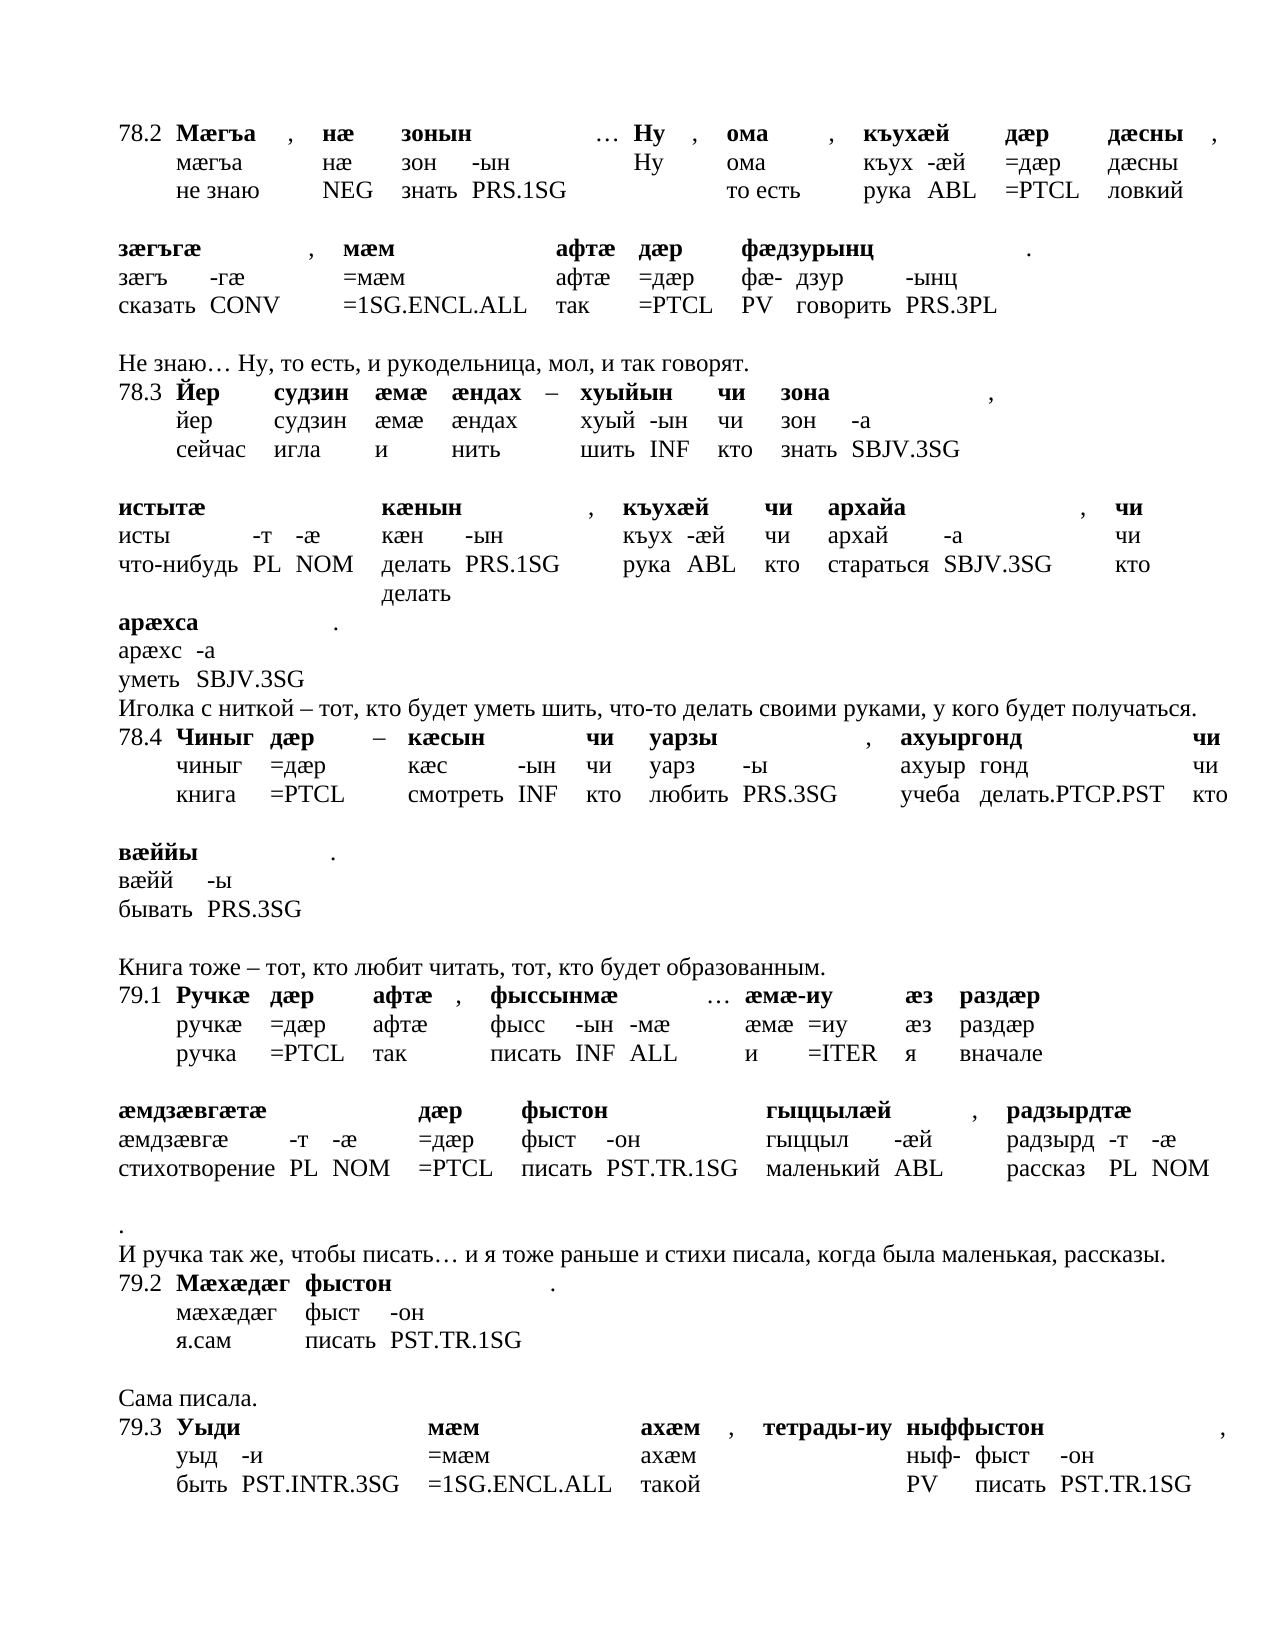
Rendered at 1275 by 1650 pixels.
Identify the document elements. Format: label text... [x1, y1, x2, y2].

text такой [640, 1469, 701, 1498]
text =дæр [638, 262, 713, 291]
text уарз [649, 751, 729, 779]
text делать [381, 549, 451, 578]
text . [549, 1268, 571, 1297]
text æмæ [744, 1009, 794, 1038]
text ахæм [640, 1412, 714, 1441]
text афтæ [556, 233, 624, 262]
text , [1080, 492, 1101, 521]
text зæгъгæ [118, 233, 294, 262]
text чи [1115, 492, 1164, 521]
text дæсны [1108, 147, 1183, 176]
text , [455, 981, 476, 1009]
text фыст [521, 1124, 592, 1153]
text 78.4 [118, 722, 162, 751]
text ахуыр [900, 751, 966, 779]
text 78.3 [118, 377, 162, 406]
text , [287, 118, 308, 147]
text -ын [649, 406, 690, 434]
text , [828, 118, 849, 147]
text PL [289, 1153, 318, 1182]
text чи [717, 377, 767, 406]
text мæхæдæг [176, 1297, 277, 1326]
text SBJV.3SG [196, 664, 305, 693]
text зона [781, 377, 974, 406]
text уметь [118, 664, 182, 693]
text 79.1 [118, 981, 162, 1009]
text и [744, 1038, 794, 1067]
text фыст [305, 1297, 376, 1326]
text къух [623, 521, 673, 549]
text -ынц [905, 262, 998, 291]
text CONV [209, 291, 281, 319]
text ома [726, 147, 801, 176]
text исты [118, 521, 239, 549]
text дæр [1005, 118, 1094, 147]
text игла [274, 434, 347, 463]
text =PTCL [1005, 176, 1080, 204]
text вначале [959, 1038, 1043, 1067]
text Ну [633, 118, 678, 147]
text INF [575, 1038, 616, 1067]
text хуый [580, 406, 636, 434]
text зæгъ [118, 262, 196, 291]
text уарзы [649, 722, 852, 751]
text æмæ [374, 406, 424, 434]
text =мæм [428, 1441, 613, 1469]
text къухæй [863, 118, 991, 147]
text арæхса [118, 607, 319, 636]
text чи [717, 406, 753, 434]
text я [905, 1038, 932, 1067]
text -мæ [629, 1009, 678, 1038]
text говорить [796, 291, 892, 319]
text Уыди [176, 1412, 414, 1441]
text æмæ [374, 377, 438, 406]
text писать [490, 1038, 561, 1067]
text -а [196, 636, 305, 664]
text кæс [408, 751, 504, 779]
text хуыйын [580, 377, 703, 406]
text архай [828, 521, 929, 549]
text сейчас [176, 434, 246, 463]
text NOM [332, 1153, 391, 1182]
text 78.2 [118, 118, 162, 147]
text йер [176, 406, 246, 434]
text фæ- [741, 262, 782, 291]
text . [330, 837, 351, 866]
text Йер [176, 377, 260, 406]
text ловкий [1108, 176, 1183, 204]
text Ручкæ [176, 981, 256, 1009]
text -æ [1151, 1124, 1210, 1153]
text къухæй [623, 492, 751, 521]
text Иголка с ниткой – тот, кто будет уметь шить, что-то делать своими руками, у кого будет получаться. [118, 693, 1249, 722]
text -он [390, 1297, 522, 1326]
text ахуыргонд [900, 722, 1178, 751]
text зон [781, 406, 837, 434]
text ныф- [906, 1441, 961, 1469]
text Чиныг [176, 722, 256, 751]
text ручка [176, 1038, 242, 1067]
text PRS.3PL [905, 291, 998, 319]
text =дæр [418, 1124, 493, 1153]
text =дæр [270, 1009, 345, 1038]
text кæн [381, 521, 451, 549]
text æмдзæвгæтæ [118, 1096, 404, 1124]
text Книга тоже – тот, кто любит читать, тот, кто будет образованным. [118, 952, 1249, 981]
text арæхс [118, 636, 182, 664]
text афтæ [373, 981, 442, 1009]
text ома [726, 118, 814, 147]
text гыццылæй [766, 1096, 958, 1124]
text гонд [979, 751, 1165, 779]
text то есть [726, 176, 801, 204]
text PL [252, 549, 282, 578]
text делать.PTCP.PST [979, 779, 1165, 808]
text дæр [638, 233, 727, 262]
text , [1219, 1412, 1241, 1441]
text вæйй [118, 866, 193, 894]
text PRS.1SG [472, 176, 567, 204]
text -т [289, 1124, 318, 1153]
text Сама писала. [118, 1383, 1249, 1412]
text =дæр [270, 751, 345, 779]
text – [545, 377, 566, 406]
text раздæр [959, 981, 1057, 1009]
text ручкæ [176, 1009, 242, 1038]
text дзур [796, 262, 892, 291]
text кæсын [408, 722, 572, 751]
text ABL [894, 1153, 944, 1182]
text … [706, 981, 731, 1009]
text , [308, 233, 329, 262]
text нæ [322, 118, 387, 147]
text кæнын [381, 492, 574, 521]
text И ручка так же, чтобы писать… и я тоже раньше и стихи писала, когда была маленькая, рассказы. [118, 1239, 1249, 1268]
text PST.INTR.3SG [241, 1469, 400, 1498]
text фыст [975, 1441, 1046, 1469]
text чи [586, 722, 635, 751]
text PL [1108, 1153, 1138, 1182]
text ахæм [640, 1441, 701, 1469]
text ABL [927, 176, 977, 204]
text чи [764, 492, 814, 521]
text -æй [894, 1124, 944, 1153]
text , [728, 1412, 749, 1441]
text -гæ [209, 262, 281, 291]
text чи [764, 521, 800, 549]
text , [588, 492, 609, 521]
text 79.3 [118, 1412, 162, 1441]
text мæм [343, 233, 542, 262]
text так [373, 1038, 428, 1067]
text рассказ [1006, 1153, 1095, 1182]
text -т [1108, 1124, 1138, 1153]
text стихотворение [118, 1153, 275, 1182]
text PST.TR.1SG [606, 1153, 738, 1182]
text кто [717, 434, 753, 463]
text =дæр [1005, 147, 1080, 176]
text чи [1115, 521, 1151, 549]
text архайа [828, 492, 1066, 521]
text дæр [418, 1096, 507, 1124]
text PRS.3SG [207, 894, 302, 923]
text æз [905, 1009, 932, 1038]
text чиныг [176, 751, 242, 779]
text дæр [270, 722, 359, 751]
text . [333, 607, 354, 636]
text ныффыстон [906, 1412, 1206, 1441]
text . [118, 1211, 139, 1239]
text PST.TR.1SG [1060, 1469, 1192, 1498]
text чи [1192, 751, 1228, 779]
text фыстон [521, 1096, 752, 1124]
text фысс [490, 1009, 561, 1038]
text =PTCL [418, 1153, 493, 1182]
text стараться [828, 549, 929, 578]
text уыд [176, 1441, 228, 1469]
text -ы [742, 751, 838, 779]
text =мæм [343, 262, 528, 291]
text -æ [295, 521, 354, 549]
text зон [401, 147, 458, 176]
text -ын [472, 147, 567, 176]
text SBJV.3SG [943, 549, 1052, 578]
text 79.2 [118, 1268, 162, 1297]
text -а [851, 406, 960, 434]
text кто [1192, 779, 1228, 808]
text -ы [207, 866, 302, 894]
text не знаю [176, 176, 259, 204]
text фыссынмæ [490, 981, 692, 1009]
text шить [580, 434, 636, 463]
text , [1211, 118, 1232, 147]
text SBJV.3SG [851, 434, 960, 463]
text æмæ-иу [744, 981, 891, 1009]
text делать [381, 578, 574, 607]
text æмдзæвгæ [118, 1124, 275, 1153]
text дæсны [1108, 118, 1197, 147]
text судзин [274, 406, 347, 434]
text PRS.3SG [742, 779, 838, 808]
text -æй [687, 521, 737, 549]
text рука [863, 176, 913, 204]
text что-нибудь [118, 549, 239, 578]
text нæ [322, 147, 373, 176]
text -æ [332, 1124, 391, 1153]
text -а [943, 521, 1052, 549]
text =ITER [808, 1038, 877, 1067]
text писать [975, 1469, 1046, 1498]
text знать [401, 176, 458, 204]
text NOM [295, 549, 354, 578]
text маленький [766, 1153, 880, 1182]
text радзырдтæ [1006, 1096, 1224, 1124]
text афтæ [373, 1009, 428, 1038]
text учеба [900, 779, 966, 808]
text -ын [518, 751, 558, 779]
text PRS.1SG [465, 549, 560, 578]
text INF [518, 779, 558, 808]
text , [972, 1096, 993, 1124]
text Мæхæдæг [176, 1268, 291, 1297]
text , [865, 722, 886, 751]
text смотреть [408, 779, 504, 808]
text радзырд [1006, 1124, 1095, 1153]
text -т [252, 521, 282, 549]
text -он [1060, 1441, 1192, 1469]
text дæр [270, 981, 359, 1009]
text чи [1192, 722, 1242, 751]
text быть [176, 1469, 228, 1498]
text … [594, 118, 619, 147]
text тетрады-иу [763, 1412, 892, 1441]
text =PTCL [638, 291, 713, 319]
text истытæ [118, 492, 368, 521]
text ALL [629, 1038, 678, 1067]
text къух [863, 147, 913, 176]
text -он [606, 1124, 738, 1153]
text судзин [274, 377, 361, 406]
text и [374, 434, 424, 463]
text NEG [322, 176, 373, 204]
text , [692, 118, 713, 147]
text кто [764, 549, 800, 578]
text знать [781, 434, 837, 463]
text кто [1115, 549, 1151, 578]
text мæм [428, 1412, 627, 1441]
text книга [176, 779, 242, 808]
text Ну [633, 147, 664, 176]
text PST.TR.1SG [390, 1326, 522, 1354]
text нить [451, 434, 518, 463]
text -ын [465, 521, 560, 549]
text так [556, 291, 611, 319]
text писать [305, 1326, 376, 1354]
text раздæр [959, 1009, 1043, 1038]
text фæдзурынц [741, 233, 1012, 262]
text вæййы [118, 837, 316, 866]
text зонын [401, 118, 581, 147]
text . [1026, 233, 1047, 262]
text афтæ [556, 262, 611, 291]
text чи [586, 751, 621, 779]
text æз [905, 981, 946, 1009]
text NOM [1151, 1153, 1210, 1182]
text Не знаю… Ну, то есть, и рукодельница, мол, и так говорят. [118, 348, 1249, 377]
text Мæгъа [176, 118, 273, 147]
text PV [741, 291, 782, 319]
text писать [521, 1153, 592, 1182]
text =PTCL [270, 779, 345, 808]
text – [373, 722, 394, 751]
text =PTCL [270, 1038, 345, 1067]
text æндах [451, 377, 532, 406]
text =1SG.ENCL.ALL [343, 291, 528, 319]
text , [988, 377, 1009, 406]
text сказать [118, 291, 196, 319]
text бывать [118, 894, 193, 923]
text æндах [451, 406, 518, 434]
text ABL [687, 549, 737, 578]
text кто [586, 779, 621, 808]
text рука [623, 549, 673, 578]
text INF [649, 434, 690, 463]
text любить [649, 779, 729, 808]
text -æй [927, 147, 977, 176]
text фыстон [305, 1268, 536, 1297]
text гыццыл [766, 1124, 880, 1153]
text мæгъа [176, 147, 259, 176]
text -ын [575, 1009, 616, 1038]
text я.сам [176, 1326, 277, 1354]
text -и [241, 1441, 400, 1469]
text PV [906, 1469, 961, 1498]
text =иу [808, 1009, 877, 1038]
text =1SG.ENCL.ALL [428, 1469, 613, 1498]
